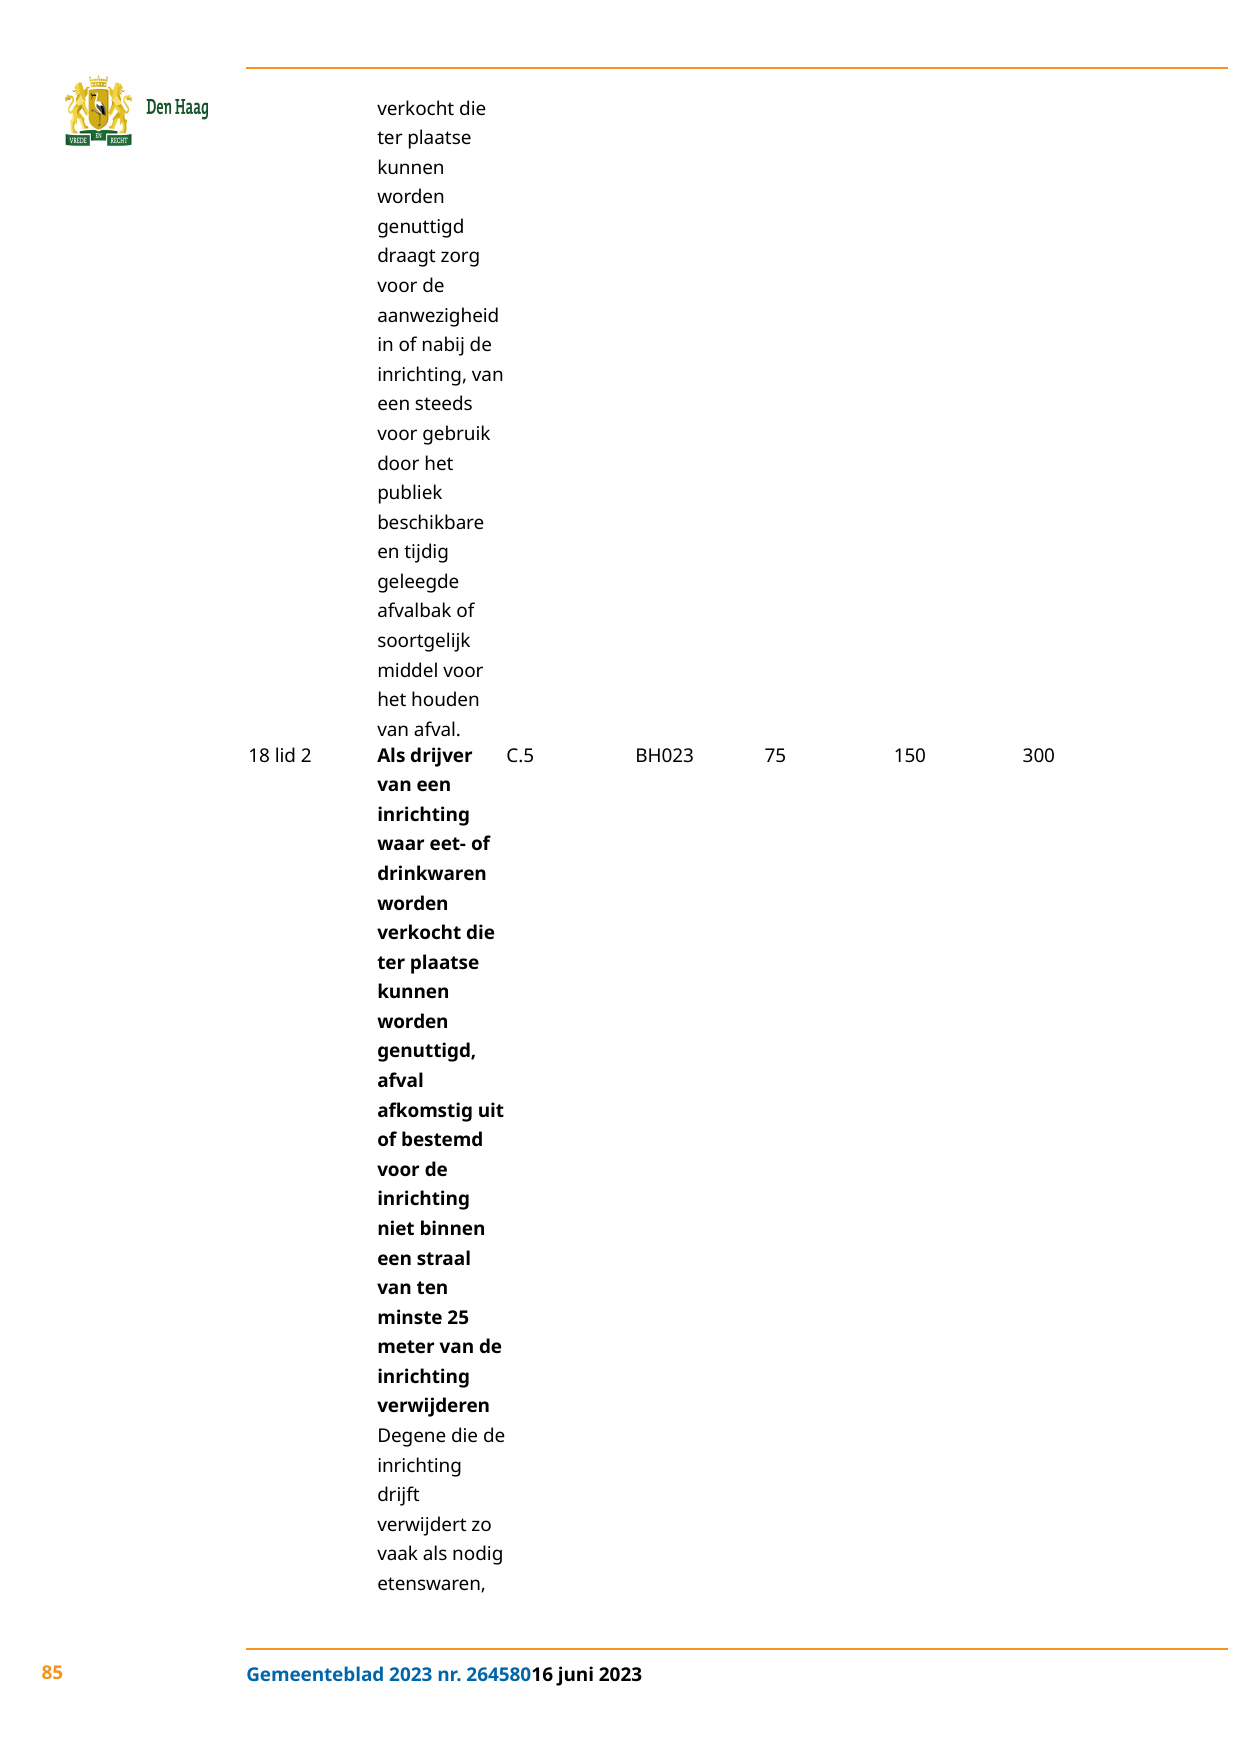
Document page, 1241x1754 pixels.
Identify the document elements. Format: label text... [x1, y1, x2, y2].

table_cell [764, 95, 893, 742]
table_cell Als drijver van een inrichting waar eet- of drinkwaren worden verkocht die ter plaatse kunnen worden genuttigd, afval afkomstig uit of bestemd voor de inrichting niet binnen een straal van ten minste 25 meter van de inrichting verwijderen Degene die de inrichting drijft verwijdert zo vaak als nodig etenswaren, [377, 742, 506, 1596]
table_cell BH023 [635, 742, 764, 1596]
table_cell C.5 [506, 742, 635, 1596]
table_cell 300 [1023, 742, 1152, 1596]
table_cell [894, 95, 1022, 742]
table_cell [1023, 95, 1152, 742]
table_cell 75 [764, 742, 893, 1596]
table_cell 150 [894, 742, 1022, 1596]
table_cell 18 lid 2 [248, 742, 377, 1596]
table_cell [248, 95, 377, 742]
picture [41, 47, 231, 172]
table_cell [506, 95, 635, 742]
table_cell [635, 95, 764, 742]
table_cell verkocht die ter plaatse kunnen worden genuttigd draagt zorg voor de aanwezigheid in of nabij de inrichting, van een steeds voor gebruik door het publiek beschikbare en tijdig geleegde afvalbak of soortgelijk middel voor het houden van afval. [377, 95, 506, 742]
